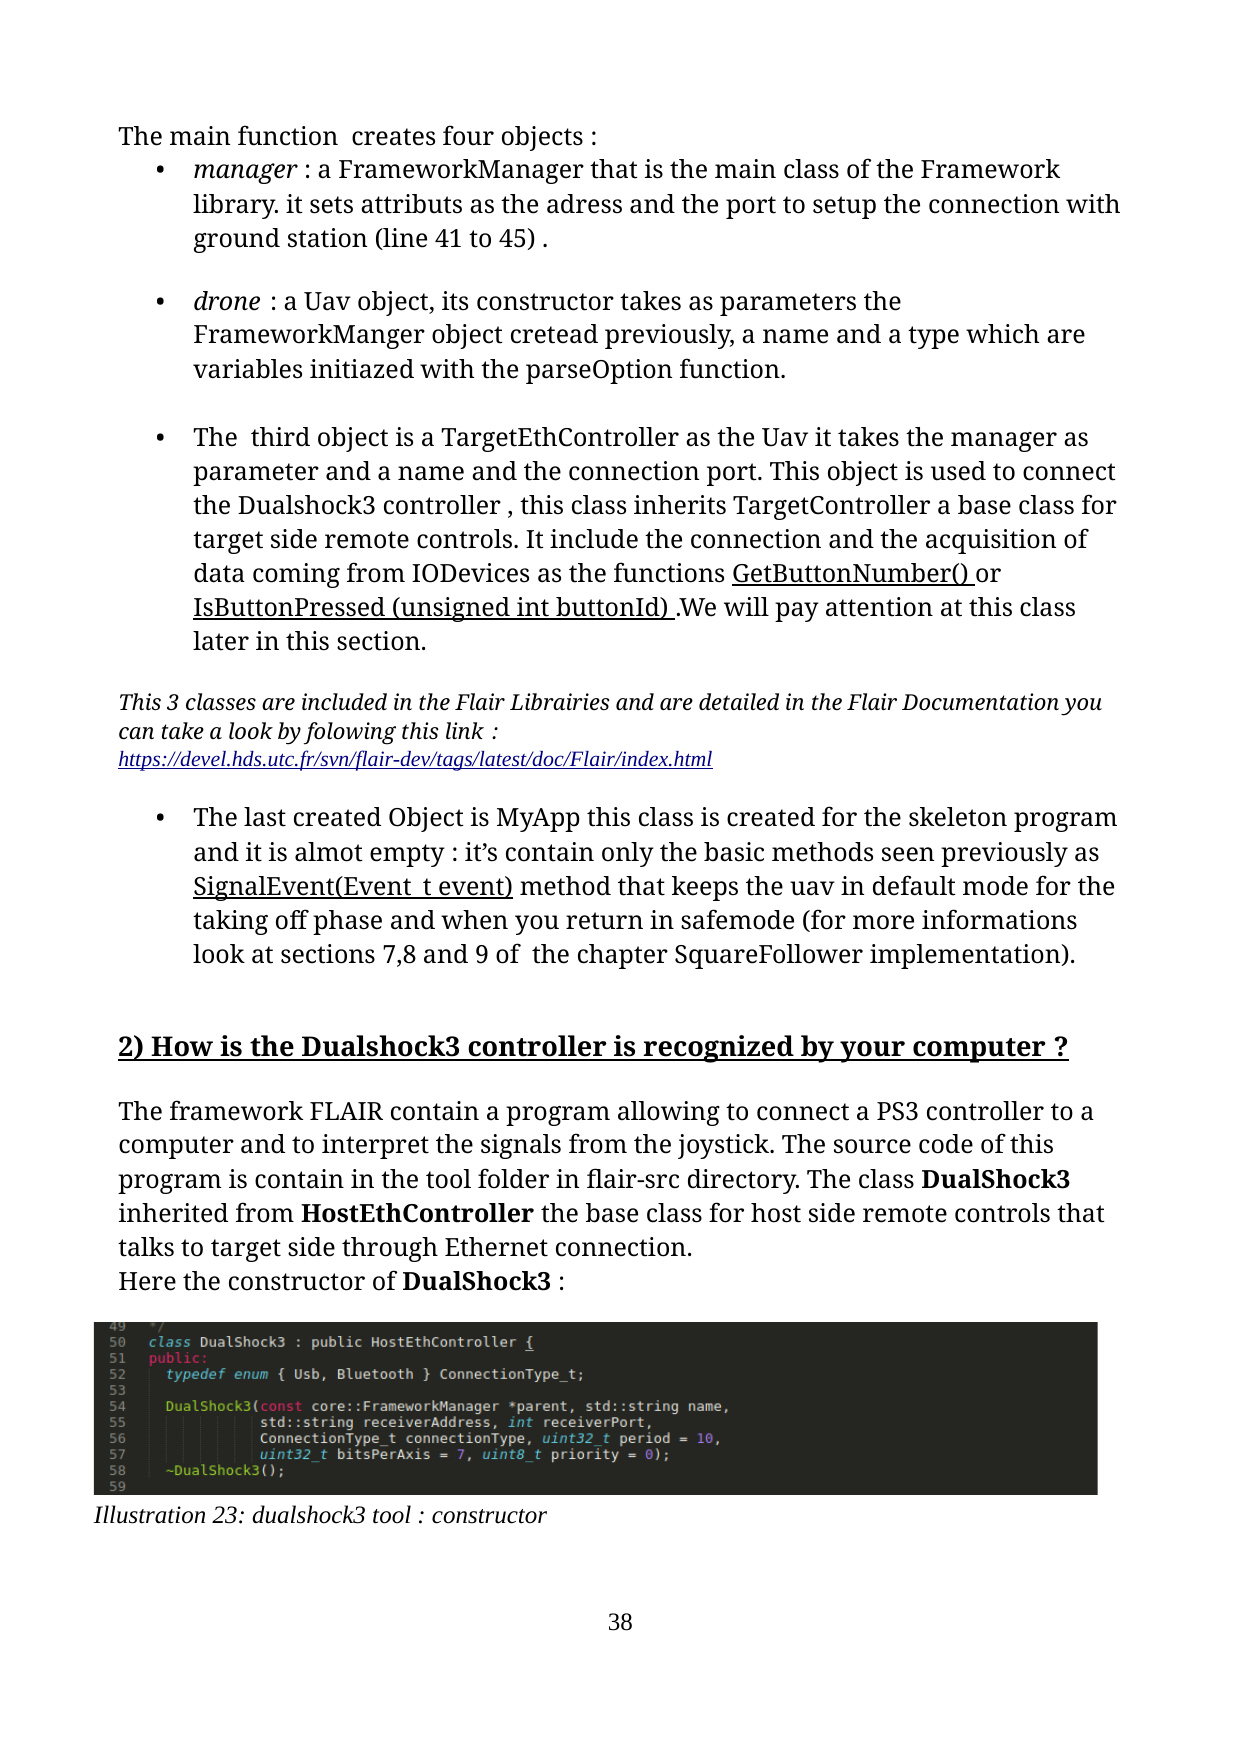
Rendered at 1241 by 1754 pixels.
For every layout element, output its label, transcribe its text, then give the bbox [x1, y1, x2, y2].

picture [93, 1322, 249, 1464]
text This 3 classes are included in the Flair Librairies and are detailed in the Flair Documentation you can take a look by folowing this link : [118, 687, 1122, 746]
list drone : a Uav object, its constructor takes as parameters the FrameworkManger object cretead previously, a name and a type which are variables initiazed with the parseOption function. [156, 283, 1122, 385]
text The framework FLAIR contain a program allowing to connect a PS3 controller to a computer and to interpret the signals from the joystick. The source code of this program is contain in the tool folder in flair-src directory. The class DualShock3 inherited from HostEthController the base class for host side remote controls that talks to target side through Ethernet connection. [118, 1093, 1122, 1263]
list manager : a FrameworkManager that is the main class of the Framework library. it sets attributs as the adress and the port to setup the connection with ground station (line 41 to 45) . [156, 152, 1122, 254]
text Illustration 23: dualshock3 tool : constructor [94, 1464, 1098, 1529]
list The third object is a TargetEthController as the Uav it takes the manager as parameter and a name and the connection port. This object is used to connect the Dualshock3 controller , this class inherits TargetController a base class for target side remote controls. It include the connection and the acquisition of data coming from IODevices as the functions GetButtonNumber() or IsButtonPressed (unsigned int buttonId) .We will pay attention at this class later in this section. [156, 419, 1122, 658]
text 2) How is the Dualshock3 controller is recognized by your computer ? [118, 1028, 1122, 1065]
text Here the constructor of DualShock3 : [118, 1263, 1122, 1297]
text The main function creates four objects : [118, 118, 1122, 152]
list The last created Object is MyApp this class is created for the skeleton program and it is almot empty : it’s contain only the basic methods seen previously as SignalEvent(Event_t event) method that keeps the uav in default mode for the taking off phase and when you return in safemode (for more informations look at sections 7,8 and 9 of the chapter SquareFollower implementation). [156, 800, 1122, 970]
text https://devel.hds.utc.fr/svn/flair-dev/tags/latest/doc/Flair/index.html [118, 746, 1122, 771]
